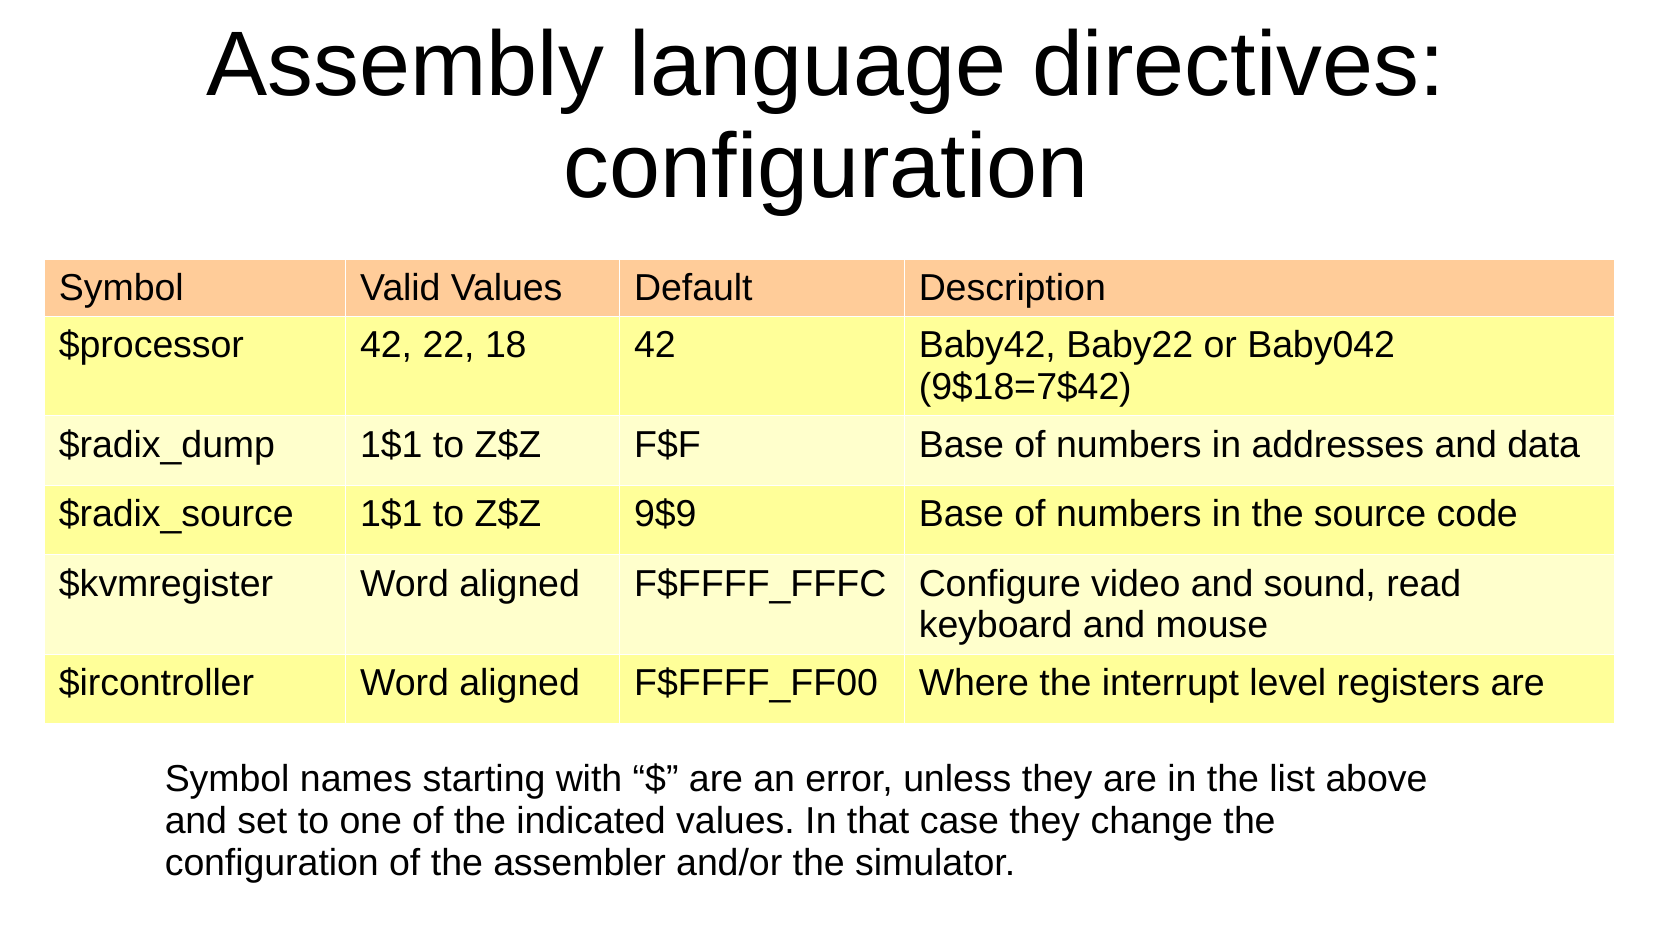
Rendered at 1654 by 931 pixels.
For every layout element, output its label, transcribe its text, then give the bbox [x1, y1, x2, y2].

table_cell 9$9 [620, 486, 904, 554]
table_cell $radix_source [45, 486, 345, 554]
table_cell Where the interrupt level registers are [905, 655, 1614, 723]
table_cell 42, 22, 18 [346, 317, 619, 415]
table_cell F$F [620, 416, 904, 485]
table_cell Base of numbers in addresses and data [905, 416, 1614, 485]
table_cell $radix_dump [45, 416, 345, 485]
table_cell Base of numbers in the source code [905, 486, 1614, 554]
table_cell 42 [620, 317, 904, 415]
title Assembly language directives: configuration [82, 12, 1571, 218]
table_cell 1$1 to Z$Z [346, 416, 619, 485]
table_cell Baby42, Baby22 or Baby042 (9$18=7$42) [905, 317, 1614, 415]
table_cell F$FFFF_FFFC [620, 555, 904, 654]
table_cell $processor [45, 317, 345, 415]
table_cell 1$1 to Z$Z [346, 486, 619, 554]
table_header Valid Values [346, 260, 619, 316]
table_cell F$FFFF_FF00 [620, 655, 904, 723]
table_cell $kvmregister [45, 555, 345, 654]
table_cell $ircontroller [45, 655, 345, 723]
table_cell Configure video and sound, read keyboard and mouse [905, 555, 1614, 654]
table_header Symbol [45, 260, 345, 316]
table_cell Word aligned [346, 555, 619, 654]
table_cell Word aligned [346, 655, 619, 723]
table_header Description [905, 260, 1614, 316]
table_header Default [620, 260, 904, 316]
text_box Symbol names starting with “$” are an error, unless they are in the list above and set to one of the indicated values. In that case they change the configuration of the assembler and/or the simulator. [150, 750, 1486, 891]
